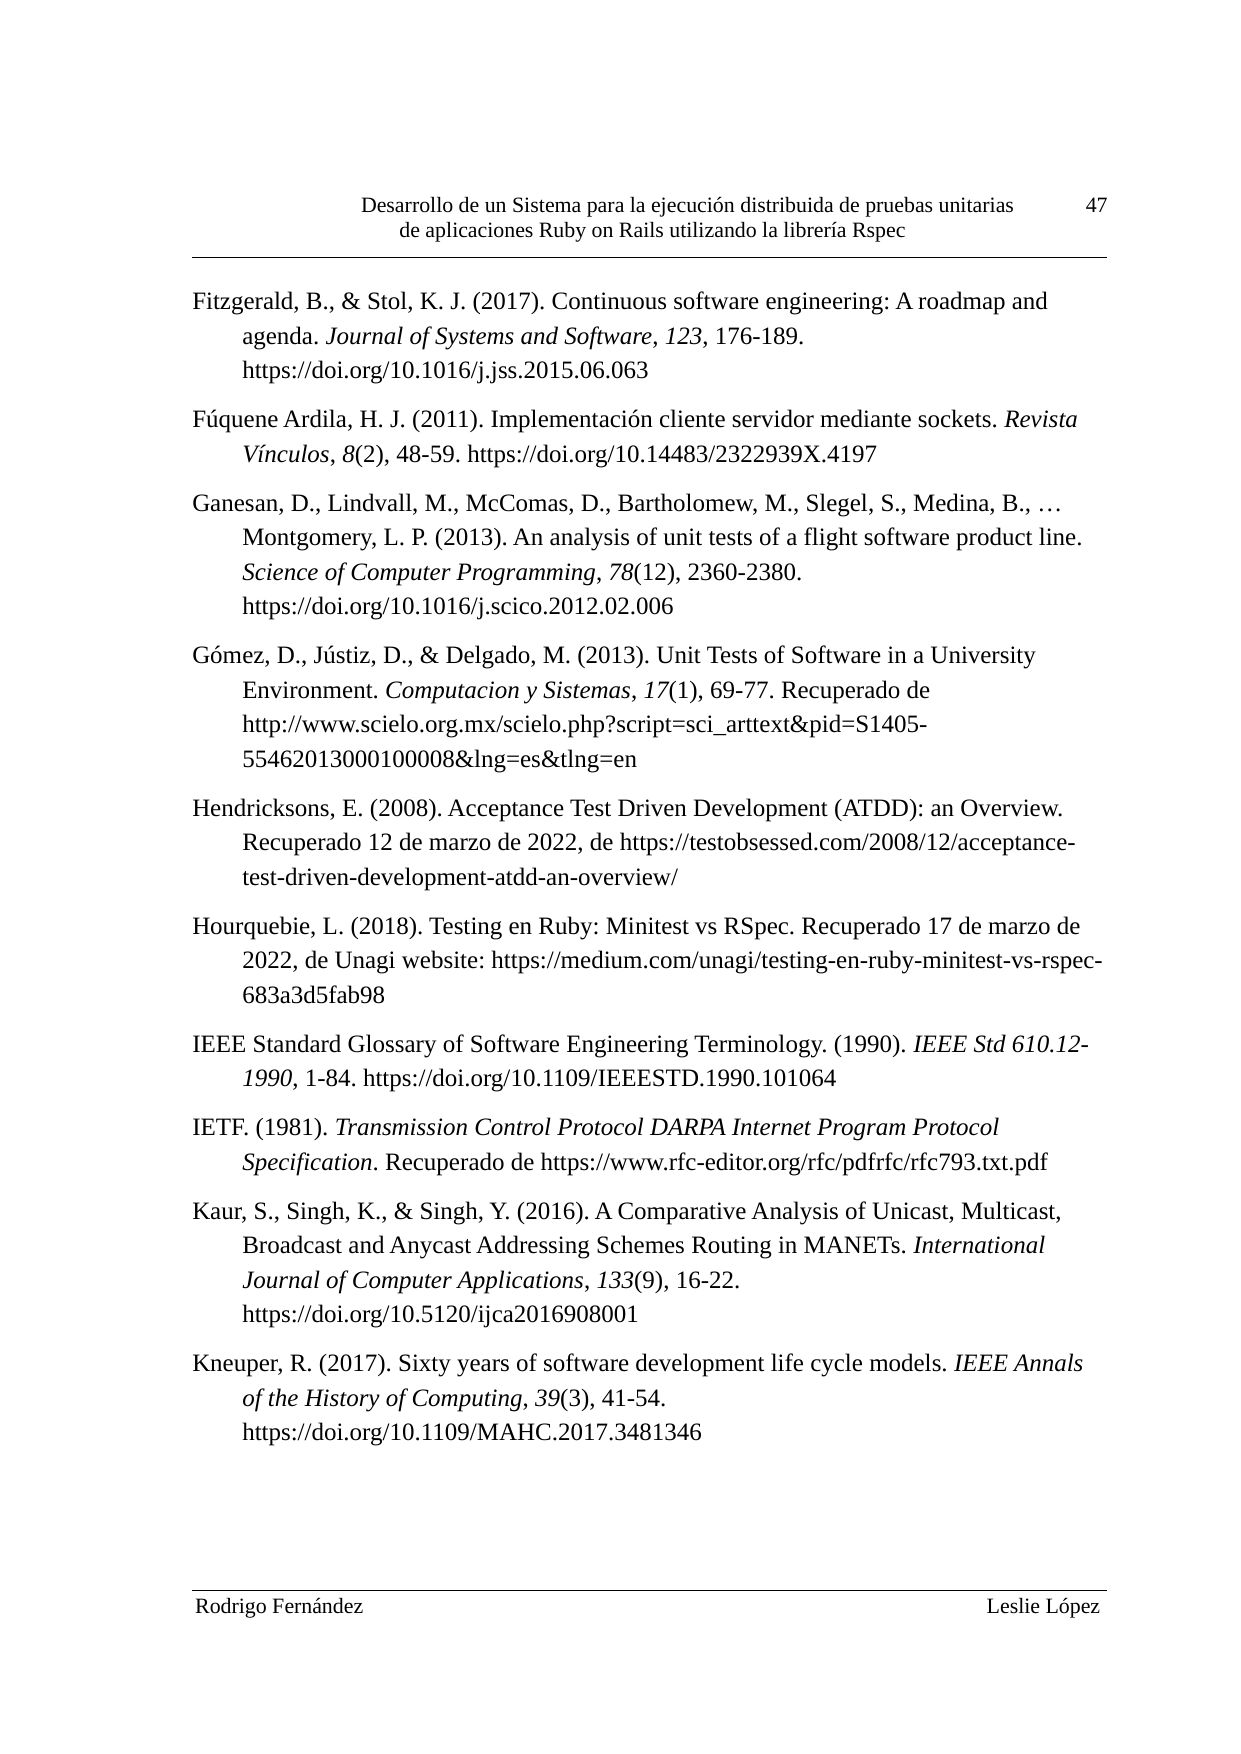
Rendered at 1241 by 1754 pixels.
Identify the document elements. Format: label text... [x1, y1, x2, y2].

text Fitzgerald, B., & Stol, K. J. (2017). Continuous software engineering: A roadmap and agenda. Journal of Systems and Software, 123, 176-189. https://doi.org/10.1016/j.jss.2015.06.063 [192, 286, 1107, 384]
text Ganesan, D., Lindvall, M., McComas, D., Bartholomew, M., Slegel, S., Medina, B., … Montgomery, L. P. (2013). An analysis of unit tests of a flight software product line. Science of Computer Programming, 78(12), 2360-2380. https://doi.org/10.1016/j.scico.2012.02.006 [192, 488, 1107, 620]
text Fúquene Ardila, H. J. (2011). Implementación cliente servidor mediante sockets. Revista Vínculos, 8(2), 48-59. https://doi.org/10.14483/2322939X.4197 [192, 404, 1107, 468]
text Kaur, S., Singh, K., & Singh, Y. (2016). A Comparative Analysis of Unicast, Multicast, Broadcast and Anycast Addressing Schemes Routing in MANETs. International Journal of Computer Applications, 133(9), 16-22. https://doi.org/10.5120/ijca2016908001 [192, 1196, 1107, 1328]
text Hourquebie, L. (2018). Testing en Ruby: Minitest vs RSpec. Recuperado 17 de marzo de 2022, de Unagi website: https://medium.com/unagi/testing-en-ruby-minitest-vs-rspec-683a3d5fab98 [192, 911, 1107, 1009]
text Kneuper, R. (2017). Sixty years of software development life cycle models. IEEE Annals of the History of Computing, 39(3), 41-54. https://doi.org/10.1109/MAHC.2017.3481346 [192, 1348, 1107, 1446]
text IEEE Standard Glossary of Software Engineering Terminology. (1990). IEEE Std 610.12-1990, 1-84. https://doi.org/10.1109/IEEESTD.1990.101064 [192, 1029, 1107, 1092]
text Gómez, D., Jústiz, D., & Delgado, M. (2013). Unit Tests of Software in a University Environment. Computacion y Sistemas, 17(1), 69-77. Recuperado de http://www.scielo.org.mx/scielo.php?script=sci_arttext&pid=S1405-55462013000100008&lng=es&tlng=en [192, 640, 1107, 773]
text Hendricksons, E. (2008). Acceptance Test Driven Development (ATDD): an Overview. Recuperado 12 de marzo de 2022, de https://testobsessed.com/2008/12/acceptance-test-driven-development-atdd-an-overview/ [192, 793, 1107, 891]
text IETF. (1981). Transmission Control Protocol DARPA Internet Program Protocol Specification. Recuperado de https://www.rfc-editor.org/rfc/pdfrfc/rfc793.txt.pdf [192, 1112, 1107, 1176]
